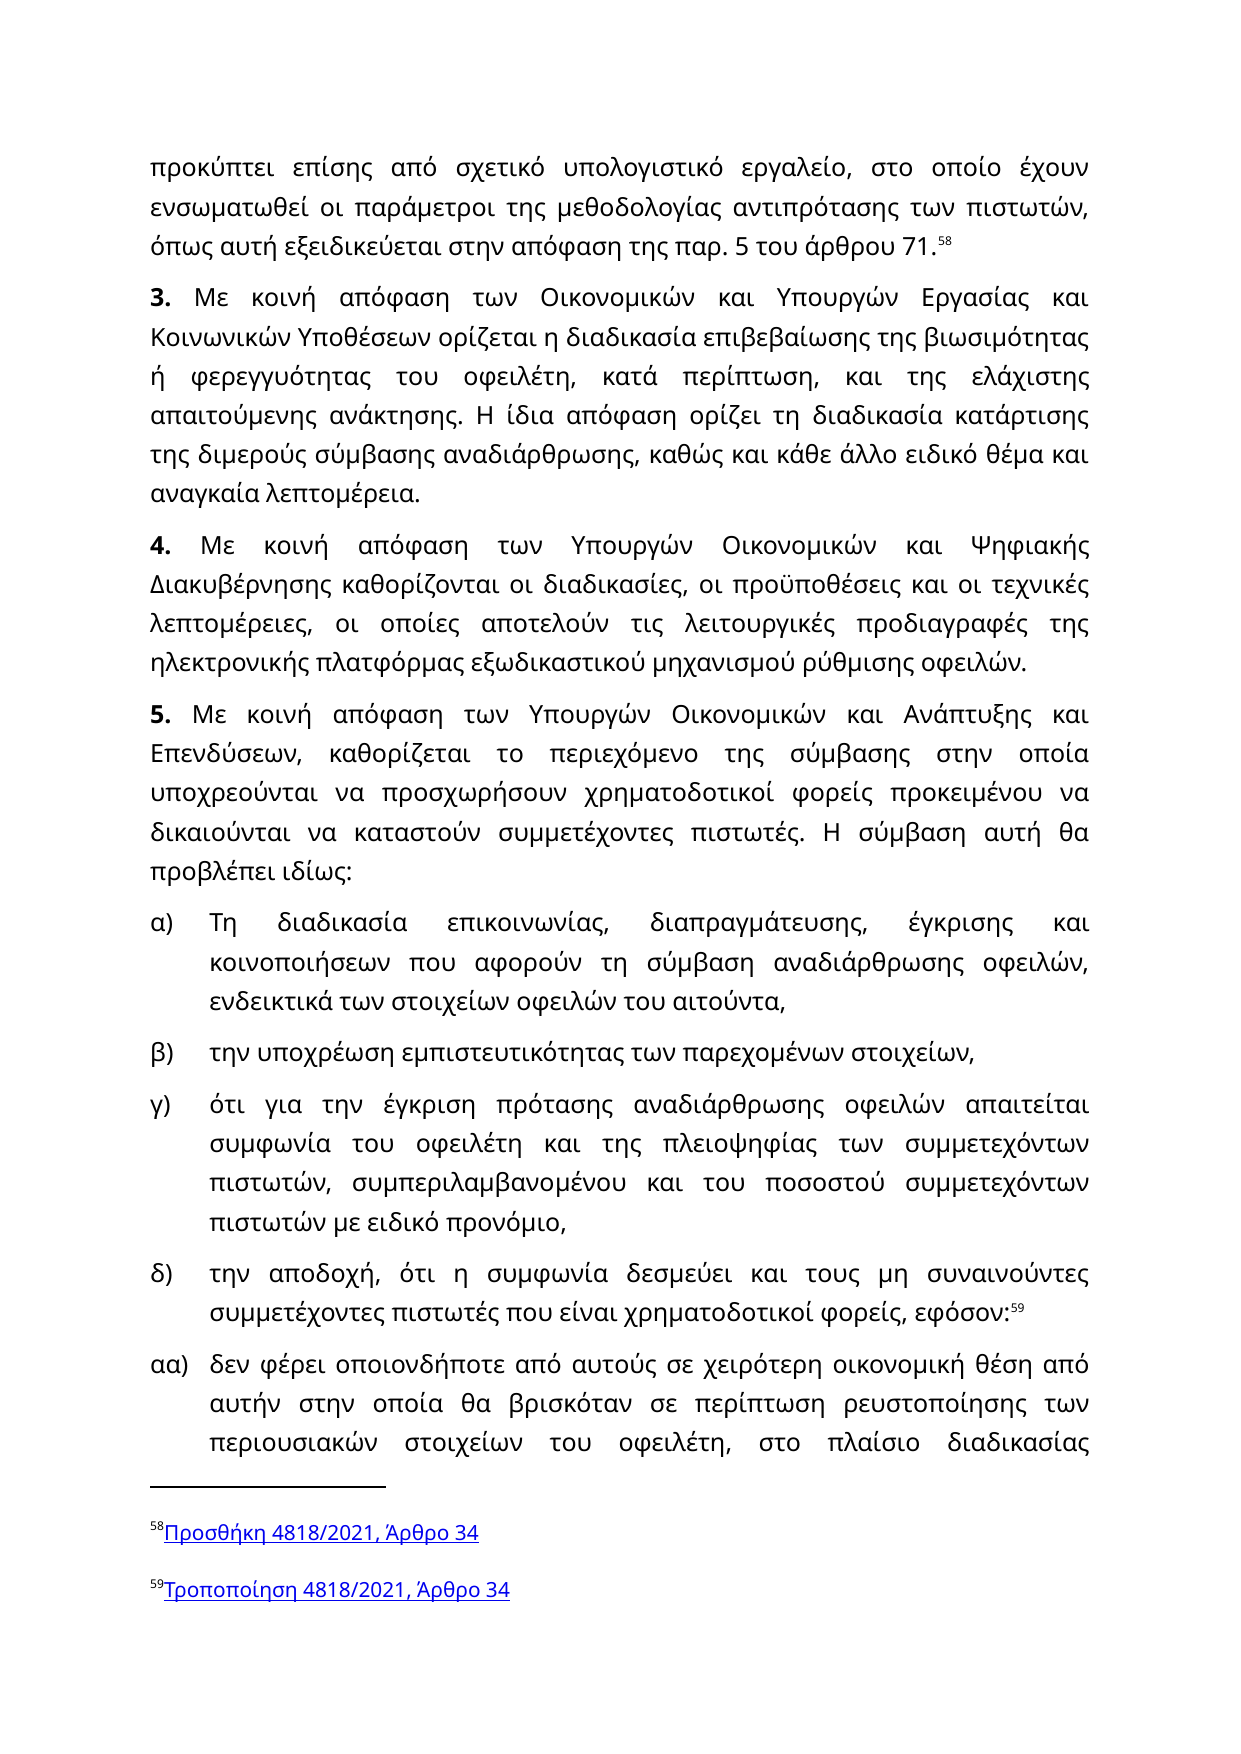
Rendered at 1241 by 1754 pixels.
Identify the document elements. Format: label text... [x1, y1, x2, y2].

list γ) ότι για την έγκριση πρότασης αναδιάρθρωσης οφειλών απαιτείται συμφωνία του οφειλέτη και της πλειοψηφίας των συμμετεχόντων πιστωτών, συμπεριλαμβανο­μένου και του ποσοστού συμμετεχόντων πιστωτών με ειδικό προνόμιο, [150, 1087, 1090, 1238]
text προκύπτει επίσης από σχετικό υπολογιστικό εργαλείο, στο οποίο έχουν ενσωματωθεί οι παράμετροι της μεθοδολογίας αντιπρότασης των πιστωτών, όπως αυτή εξειδικεύεται στην απόφαση της παρ. 5 του άρθρου 71. [150, 150, 1090, 262]
list β) την υποχρέωση εμπιστευτικότητας των παρεχομένων στοιχείων, [150, 1035, 1090, 1069]
list α) Τη διαδικασία επικοινωνίας, διαπραγμάτευσης, έγκρισης και κοινοποιήσεων που αφορούν τη σύμβαση αναδιάρθρωσης οφειλών, ενδεικτικά των στοιχείων οφειλών του αιτούντα, [150, 905, 1090, 1017]
list αα) δεν φέρει οποιονδήποτε από αυτούς σε χειρότερη οικονομική θέση από αυτήν στην οποία θα βρισκόταν σε περίπτωση ρευστοποίησης των περιουσιακών στοιχείων του οφειλέτη, στο πλαίσιο διαδικασίας [150, 1347, 1090, 1459]
list δ) την αποδοχή, ότι η συμφωνία δεσμεύει και τους μη συναινούντες συμμετέχοντες πιστωτές που είναι χρηματοδοτικοί φορείς, εφόσον: [150, 1256, 1090, 1329]
text Τροποποίηση 4818/2021, Άρθρο 34 [150, 1576, 1090, 1604]
text 3. Με κοινή απόφαση των Οικονομικών και Υπουργών Εργασίας και Κοινωνικών Υποθέσεων ορίζεται η διαδικασία επιβεβαίωσης της βιωσιμότητας ή φερεγγυότητας του οφειλέτη, κατά περίπτωση, και της ελάχιστης απαιτούμενης ανάκτησης. Η ίδια απόφαση ορίζει τη διαδικασία κατάρτισης της διμερούς σύμβασης αναδιάρθρωσης, καθώς και κάθε άλλο ειδικό θέμα και αναγκαία λεπτομέρεια. [150, 280, 1090, 510]
text Προσθήκη 4818/2021, Άρθρο 34 [150, 1518, 1090, 1546]
text 5. Με κοινή απόφαση των Υπουργών Οικονομικών και Ανάπτυξης και Επενδύσεων, καθορίζεται το περιεχόμενο της σύμβασης στην οποία υποχρεούνται να προσχωρήσουν χρηματοδοτικοί φορείς προκειμένου να δικαιούνται να καταστούν συμμετέχοντες πιστωτές. Η σύμβαση αυτή θα προβλέπει ιδίως: [150, 697, 1090, 887]
text 4. Με κοινή απόφαση των Υπουργών Οικονομικών και Ψηφιακής Διακυβέρνησης καθορίζονται οι διαδικασίες, οι προϋποθέσεις και οι τεχνικές λεπτομέρειες, οι οποίες αποτελούν τις λειτουργικές προδιαγραφές της ηλεκτρονικής πλατφόρμας εξωδικαστικού μηχανισμού ρύθμισης οφειλών. [150, 527, 1090, 679]
